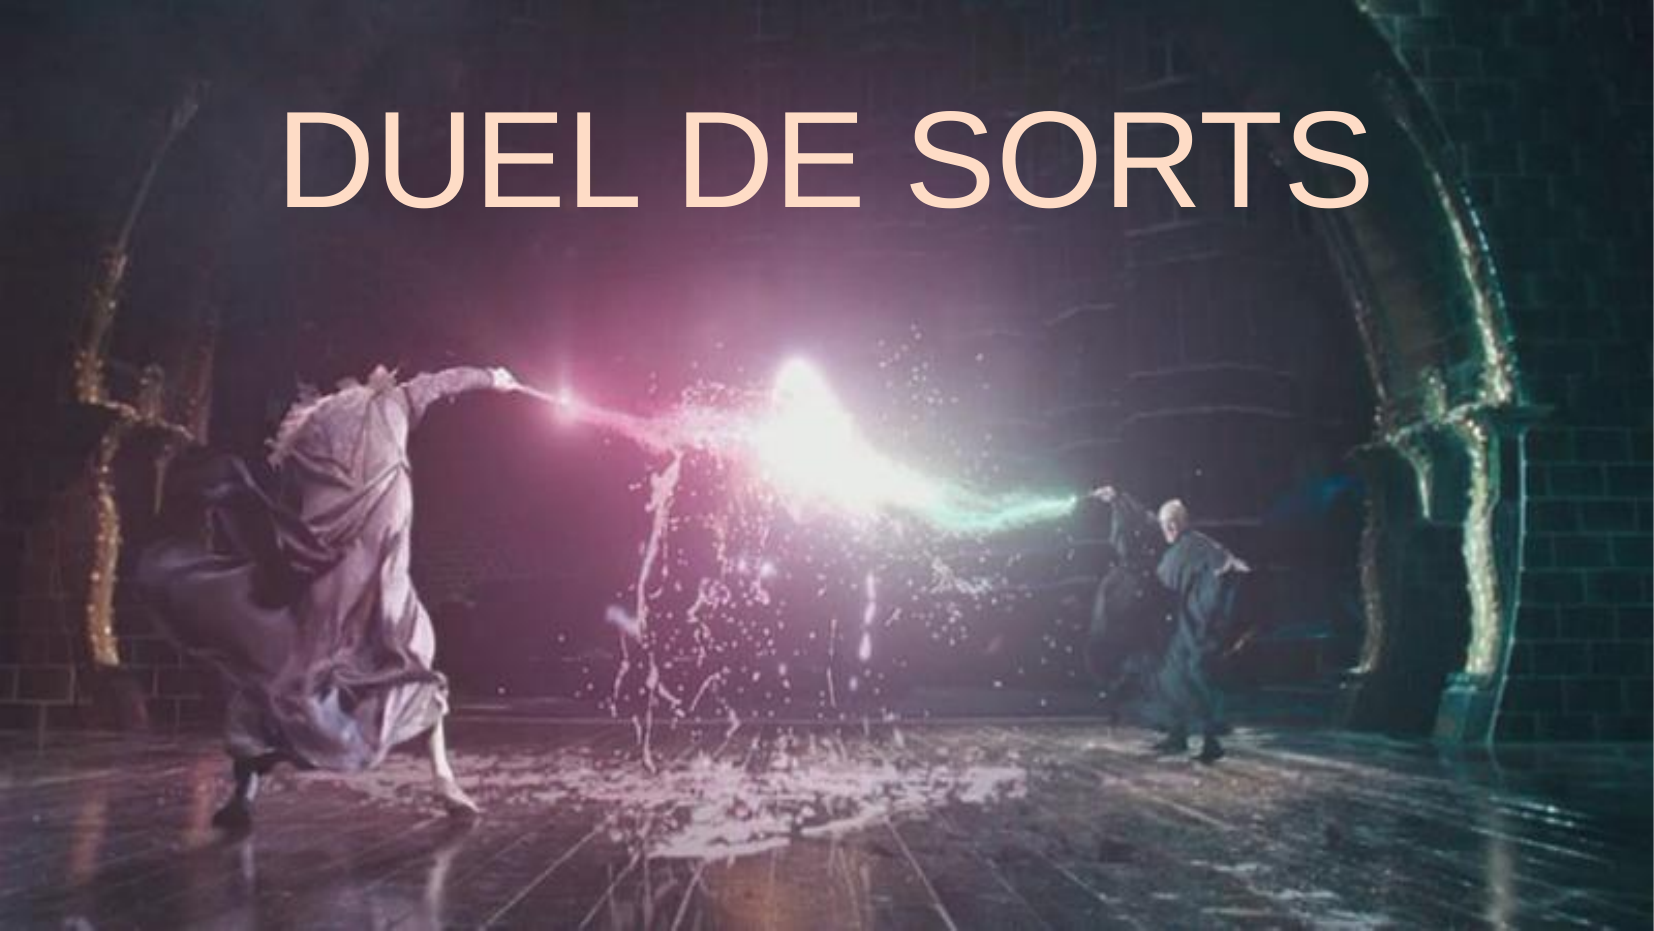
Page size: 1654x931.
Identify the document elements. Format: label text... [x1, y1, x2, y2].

picture [0, 0, 1654, 931]
title DUEL DE SORTS [82, 73, 1571, 247]
